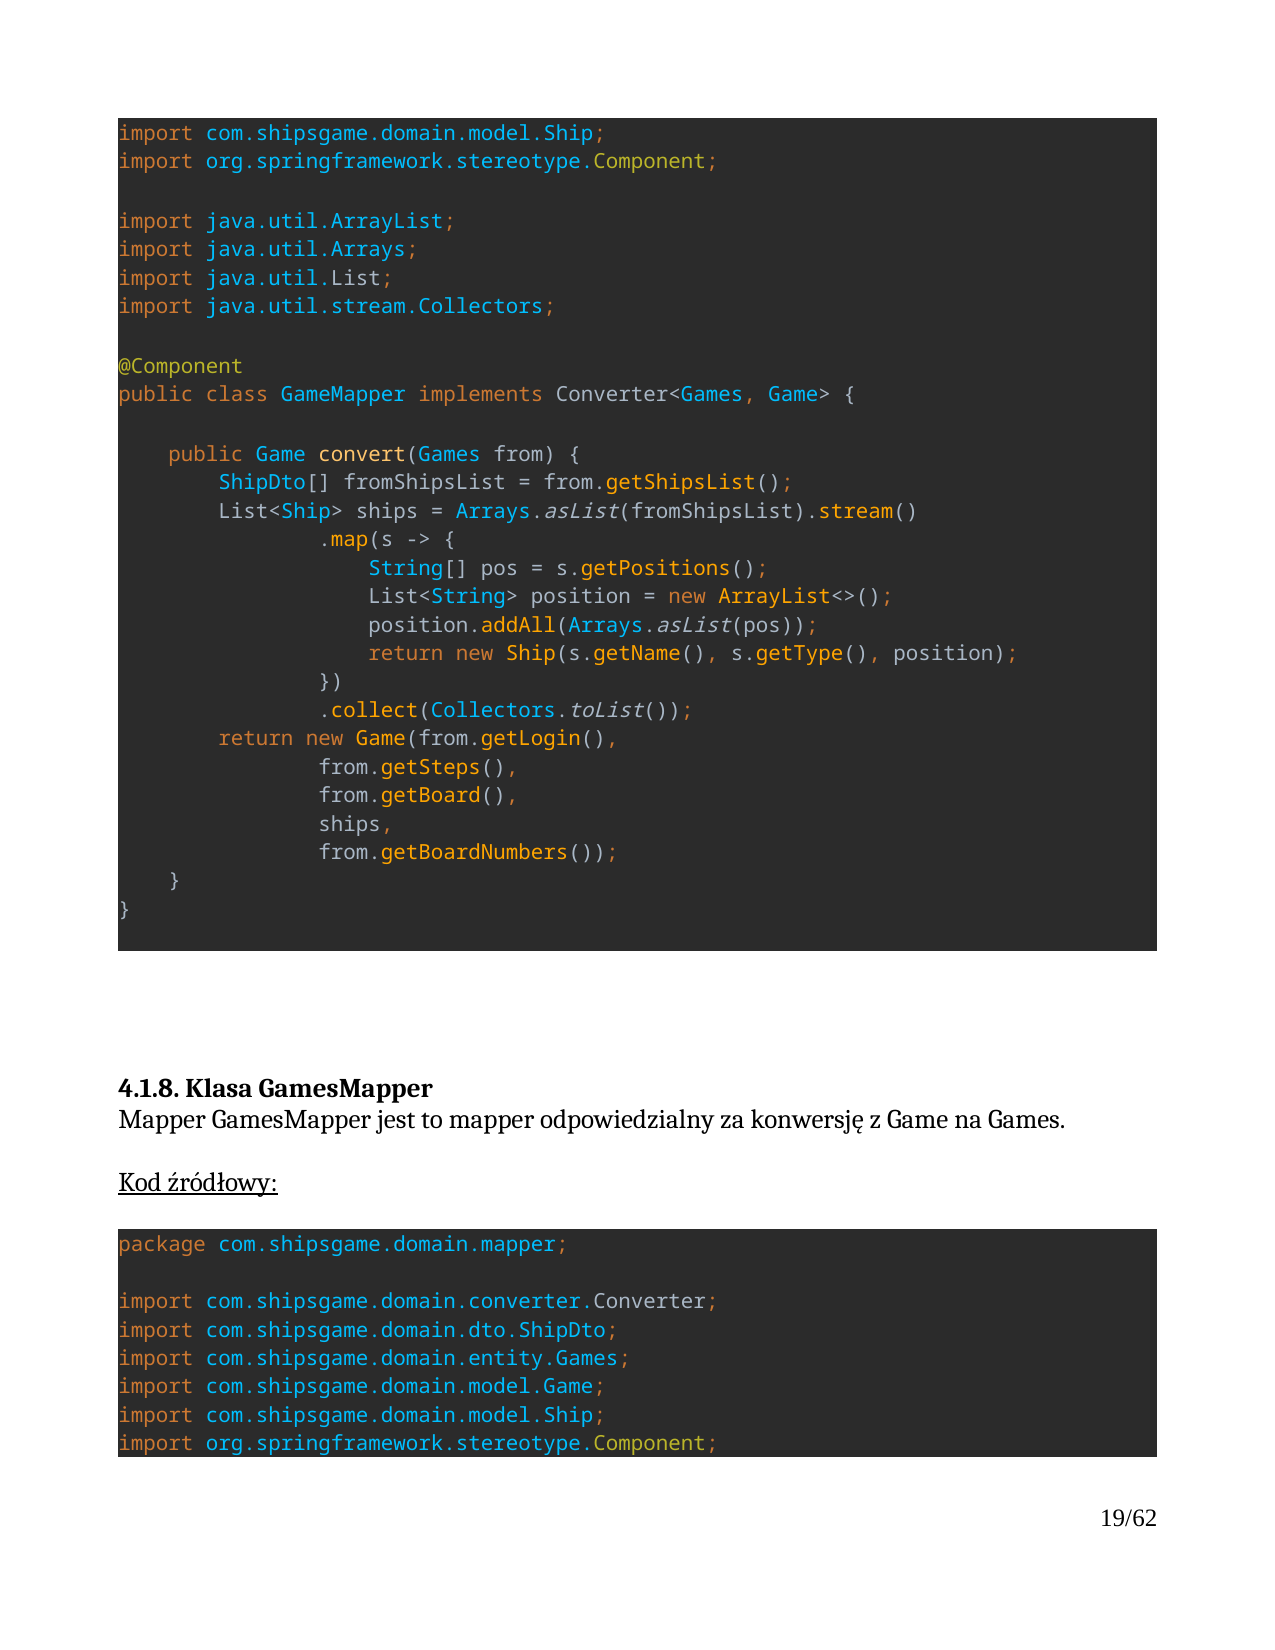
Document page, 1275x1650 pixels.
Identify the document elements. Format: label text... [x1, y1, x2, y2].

text Mapper GamesMapper jest to mapper odpowiedzialny za konwersję z Game na Games. [118, 1104, 1157, 1136]
text 4.1.8. Klasa GamesMapper [118, 1073, 1157, 1104]
text Kod źródłowy: [118, 1167, 1157, 1198]
text package com.shipsgame.domain.mapper; import com.shipsgame.domain.converter.Converter; import com.shipsgame.domain.dto.ShipDto; import com.shipsgame.domain.entity.Games; import com.shipsgame.domain.model.Game; import com.shipsgame.domain.model.Ship; import org.springframework.stereotype.Component; [118, 1229, 1157, 1457]
text import com.shipsgame.domain.model.Ship; import org.springframework.stereotype.Component; import java.util.ArrayList; import java.util.Arrays; import java.util.List; import java.util.stream.Collectors; @Component public class GameMapper implements Converter<Games, Game> { public Game convert(Games from) { ShipDto[] fromShipsList = from.getShipsList(); List<Ship> ships = Arrays.asList(fromShipsList).stream() .map(s -> { String[] pos = s.getPositions(); List<String> position = new ArrayList<>(); position.addAll(Arrays.asList(pos)); return new Ship(s.getName(), s.getType(), position); }) .collect(Collectors.toList()); return new Game(from.getLogin(), from.getSteps(), from.getBoard(), ships, from.getBoardNumbers()); } } [118, 118, 1157, 951]
